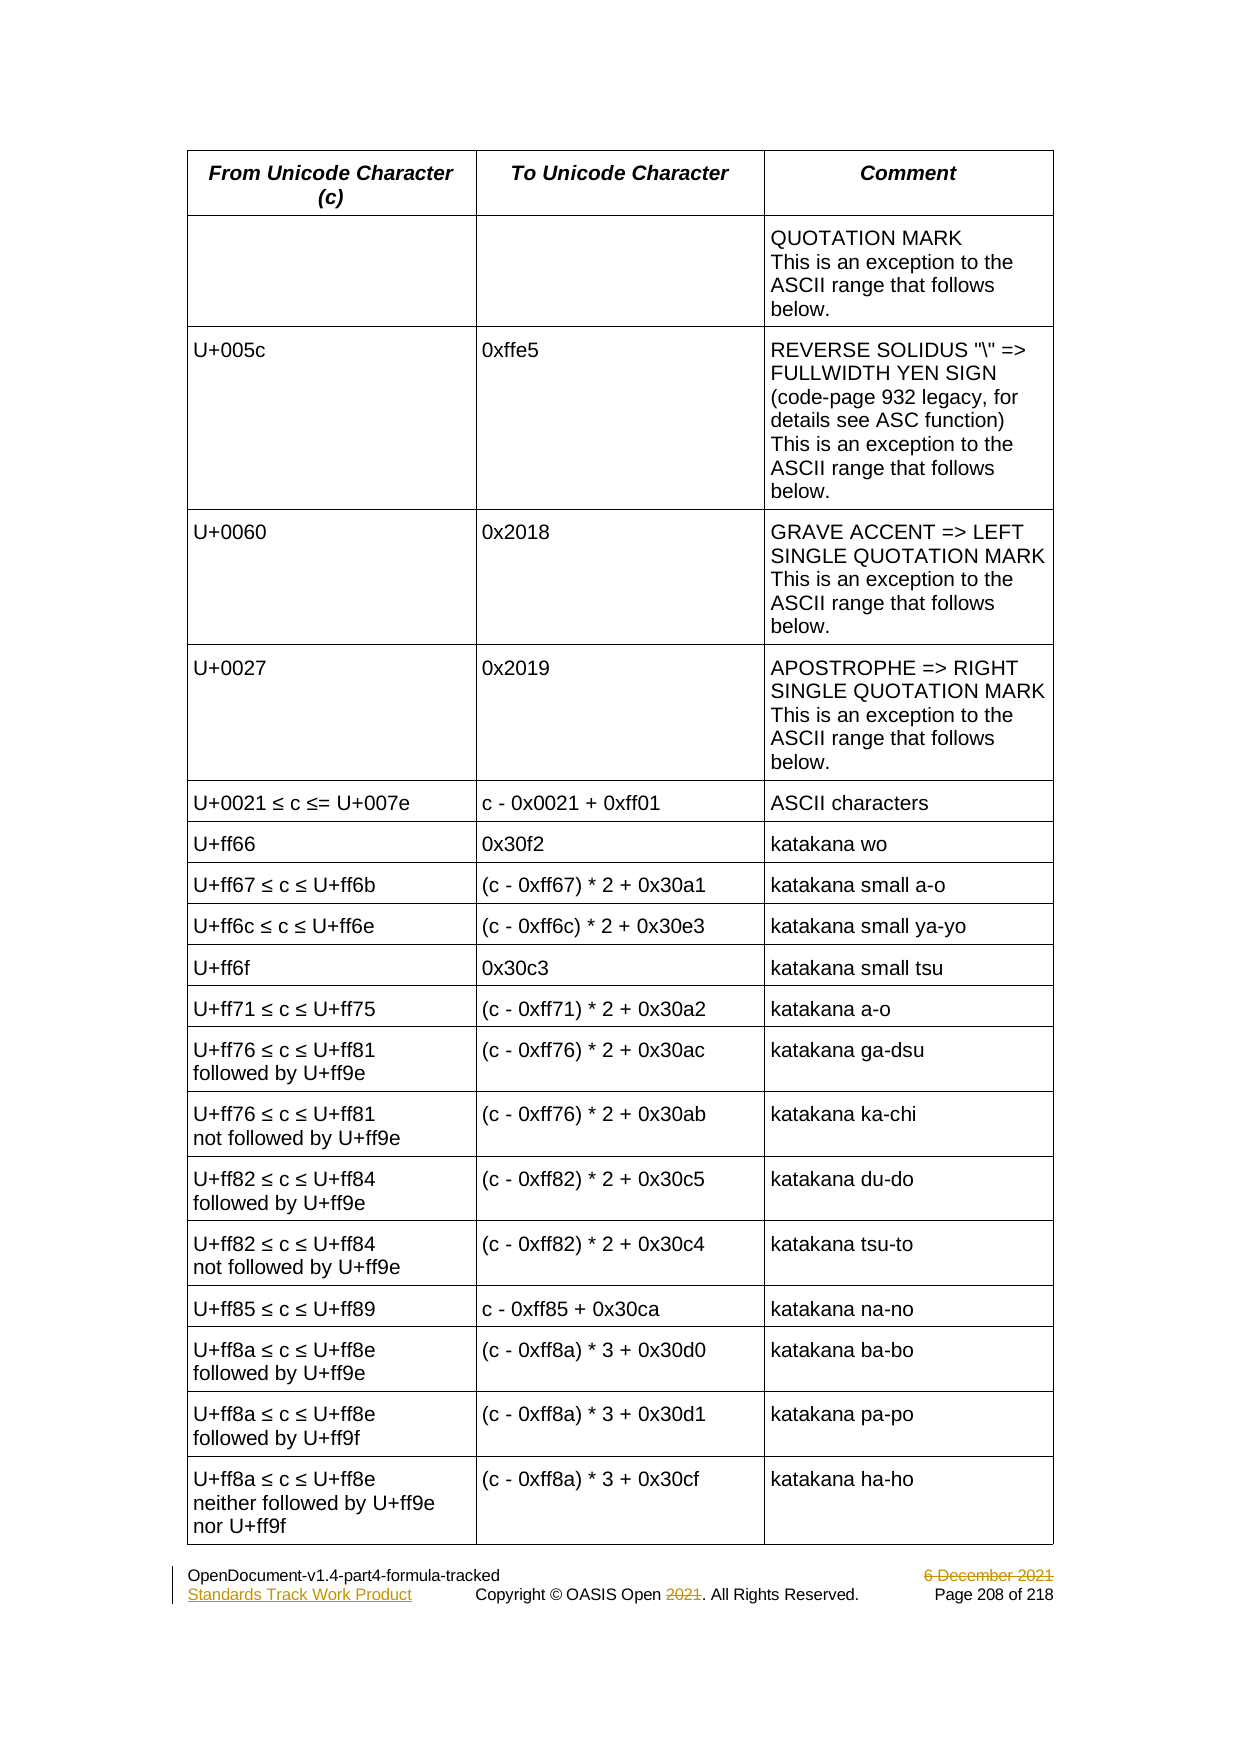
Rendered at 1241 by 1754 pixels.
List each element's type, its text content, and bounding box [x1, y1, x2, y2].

table_cell 0x30f2 [477, 822, 764, 862]
table_cell APOSTROPHE => RIGHT SINGLE QUOTATION MARK This is an exception to the ASCII range that follows below. [765, 645, 1053, 779]
table_cell U+ff8a ≤ c ≤ U+ff8e followed by U+ff9e [188, 1327, 476, 1391]
table_cell (c - 0xff71) * 2 + 0x30a2 [477, 986, 764, 1026]
table_cell katakana ba-bo [765, 1327, 1053, 1391]
table_cell katakana a-o [765, 986, 1053, 1026]
table_cell 0xffe5 [477, 327, 764, 509]
table_cell [188, 216, 476, 326]
table_cell U+ff66 [188, 822, 476, 862]
table_header To Unicode Character [477, 151, 764, 215]
table_cell (c - 0xff8a) * 3 + 0x30d0 [477, 1327, 764, 1391]
table_cell (c - 0xff6c) * 2 + 0x30e3 [477, 904, 764, 944]
table_cell katakana small a-o [765, 863, 1053, 903]
table_header From Unicode Character (c) [188, 151, 476, 215]
table_cell (c - 0xff76) * 2 + 0x30ab [477, 1092, 764, 1156]
table_cell katakana small tsu [765, 945, 1053, 985]
table_cell ASCII characters [765, 781, 1053, 821]
table_cell 0x30c3 [477, 945, 764, 985]
table_cell 0x2018 [477, 510, 764, 644]
table_cell REVERSE SOLIDUS "\" => FULLWIDTH YEN SIGN (code-page 932 legacy, for details see ASC function) This is an exception to the ASCII range that follows below. [765, 327, 1053, 509]
table_cell U+ff85 ≤ c ≤ U+ff89 [188, 1286, 476, 1326]
table_cell U+ff76 ≤ c ≤ U+ff81 followed by U+ff9e [188, 1027, 476, 1091]
table_cell U+0021 ≤ c ≤= U+007e [188, 781, 476, 821]
table_cell U+ff8a ≤ c ≤ U+ff8e neither followed by U+ff9e nor U+ff9f [188, 1457, 476, 1544]
table_cell U+ff8a ≤ c ≤ U+ff8e followed by U+ff9f [188, 1392, 476, 1456]
table_cell QUOTATION MARK This is an exception to the ASCII range that follows below. [765, 216, 1053, 326]
table_cell katakana small ya-yo [765, 904, 1053, 944]
table_cell U+0060 [188, 510, 476, 644]
table_cell katakana ha-ho [765, 1457, 1053, 1544]
table_cell katakana ka-chi [765, 1092, 1053, 1156]
table_cell GRAVE ACCENT => LEFT SINGLE QUOTATION MARK This is an exception to the ASCII range that follows below. [765, 510, 1053, 644]
table_cell katakana na-no [765, 1286, 1053, 1326]
table_cell katakana wo [765, 822, 1053, 862]
table_cell U+ff6c ≤ c ≤ U+ff6e [188, 904, 476, 944]
table_cell katakana ga-dsu [765, 1027, 1053, 1091]
table_cell U+ff67 ≤ c ≤ U+ff6b [188, 863, 476, 903]
table_cell katakana pa-po [765, 1392, 1053, 1456]
table_cell U+ff82 ≤ c ≤ U+ff84 not followed by U+ff9e [188, 1221, 476, 1285]
table_cell 0x2019 [477, 645, 764, 779]
table_cell (c - 0xff76) * 2 + 0x30ac [477, 1027, 764, 1091]
table_cell c - 0x0021 + 0xff01 [477, 781, 764, 821]
table_cell U+0027 [188, 645, 476, 779]
table_cell U+005c [188, 327, 476, 509]
table_cell U+ff82 ≤ c ≤ U+ff84 followed by U+ff9e [188, 1157, 476, 1220]
table_cell (c - 0xff8a) * 3 + 0x30d1 [477, 1392, 764, 1456]
table_cell U+ff71 ≤ c ≤ U+ff75 [188, 986, 476, 1026]
table_cell U+ff6f [188, 945, 476, 985]
table_cell (c - 0xff67) * 2 + 0x30a1 [477, 863, 764, 903]
table_cell katakana du-do [765, 1157, 1053, 1220]
table_cell (c - 0xff82) * 2 + 0x30c5 [477, 1157, 764, 1220]
table_cell (c - 0xff8a) * 3 + 0x30cf [477, 1457, 764, 1544]
table_cell (c - 0xff82) * 2 + 0x30c4 [477, 1221, 764, 1285]
table_cell katakana tsu-to [765, 1221, 1053, 1285]
table_header Comment [765, 151, 1053, 215]
table_cell c - 0xff85 + 0x30ca [477, 1286, 764, 1326]
table_cell U+ff76 ≤ c ≤ U+ff81 not followed by U+ff9e [188, 1092, 476, 1156]
table_cell [477, 216, 764, 326]
